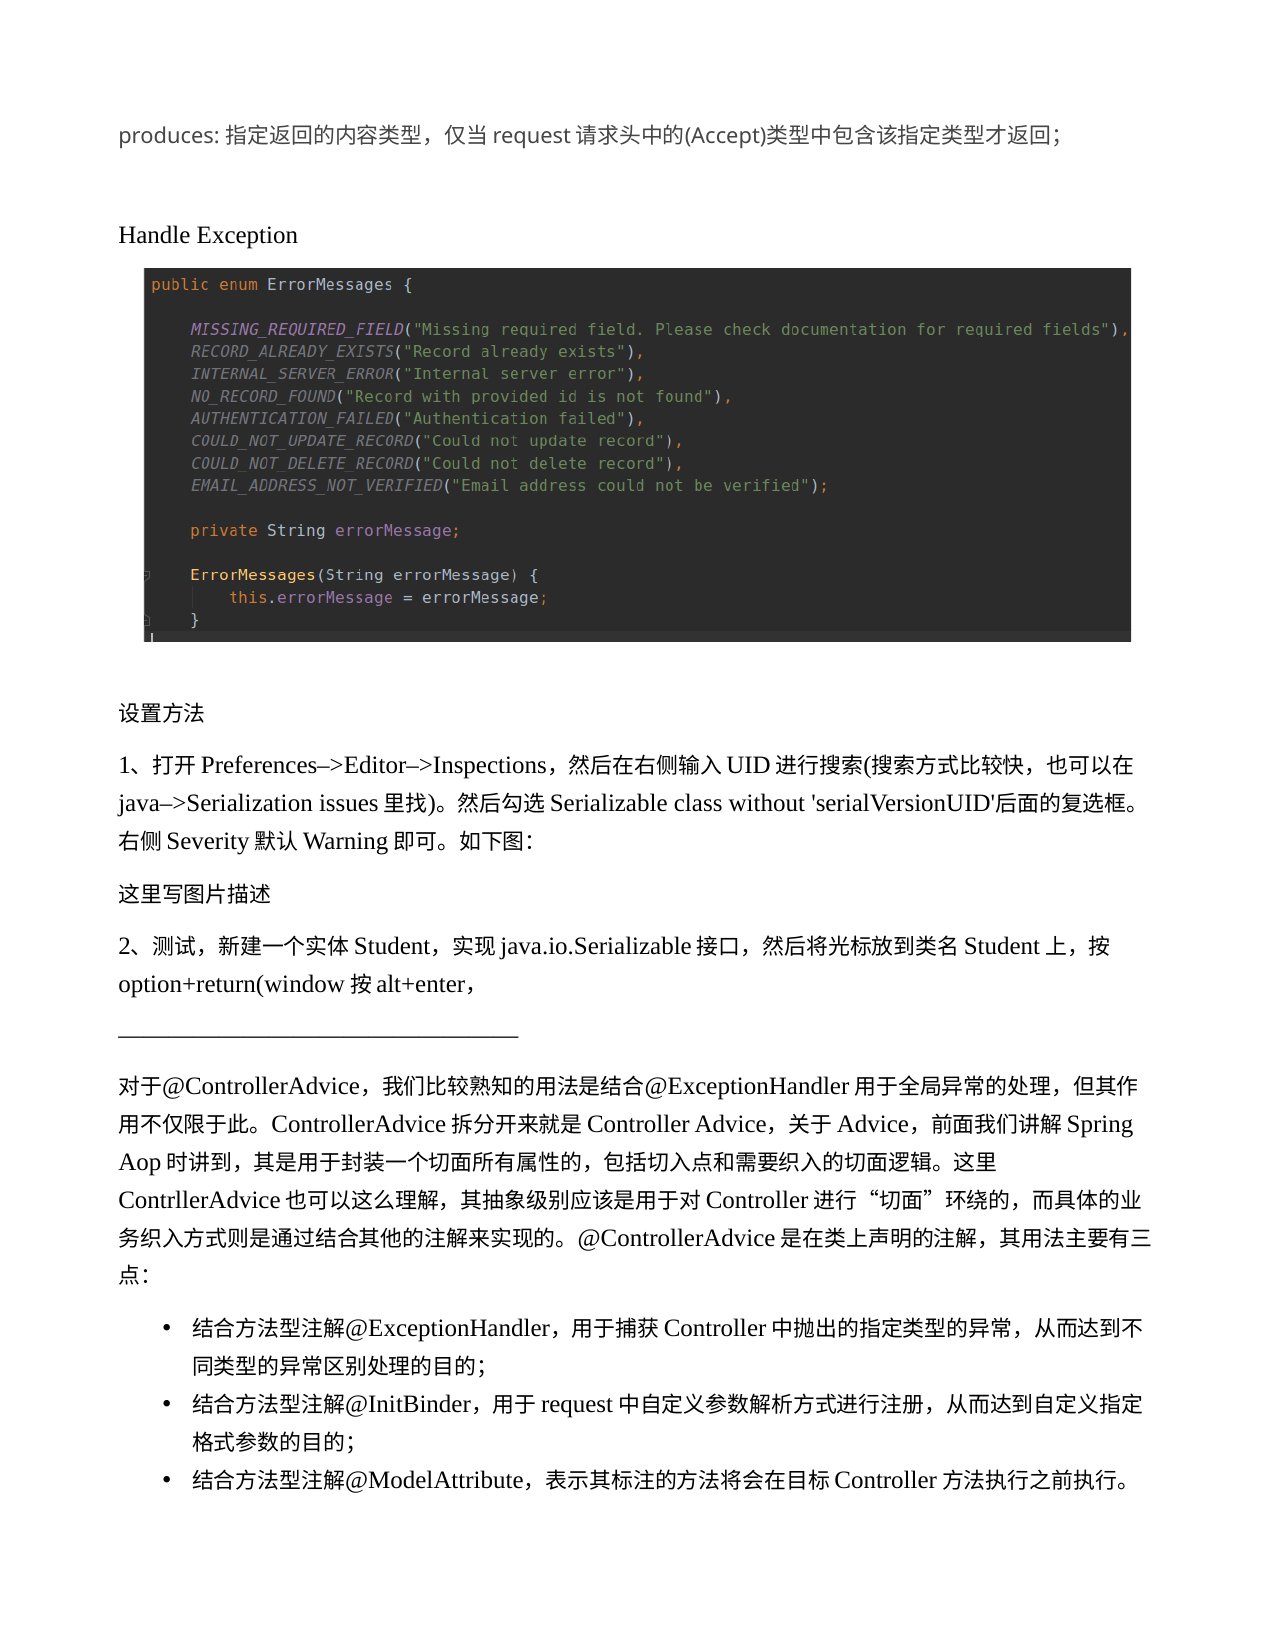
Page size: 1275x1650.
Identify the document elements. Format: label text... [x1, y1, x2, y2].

text 设置方法 [118, 696, 1157, 728]
picture [143, 268, 1132, 642]
text Handle Exception [118, 220, 1157, 249]
list 结合方法型注解@ExceptionHandler，用于捕获Controller中抛出的指定类型的异常，从而达到不同类型的异常区别处理的目的； [162, 1311, 1157, 1381]
text produces: 指定返回的内容类型，仅当request请求头中的(Accept)类型中包含该指定类型才返回； [118, 118, 1157, 150]
text ———————————————— [118, 1020, 1157, 1048]
text 这里写图片描述 [118, 877, 1157, 908]
text 1、打开Preferences–>Editor–>Inspections，然后在右侧输入UID进行搜索(搜索方式比较快，也可以在java–>Serialization issues里找)。然后勾选Serializable class without 'serialVersionUID'后面的复选框。右侧Severity默认Warning即可。如下图： [118, 748, 1157, 856]
text 对于@ControllerAdvice，我们比较熟知的用法是结合@ExceptionHandler用于全局异常的处理，但其作用不仅限于此。ControllerAdvice拆分开来就是Controller Advice，关于Advice，前面我们讲解Spring Aop时讲到，其是用于封装一个切面所有属性的，包括切入点和需要织入的切面逻辑。这里ContrllerAdvice也可以这么理解，其抽象级别应该是用于对Controller进行“切面”环绕的，而具体的业务织入方式则是通过结合其他的注解来实现的。@ControllerAdvice是在类上声明的注解，其用法主要有三点： [118, 1069, 1157, 1290]
list 结合方法型注解@ModelAttribute，表示其标注的方法将会在目标Controller方法执行之前执行。 [162, 1463, 1157, 1494]
list 结合方法型注解@InitBinder，用于request中自定义参数解析方式进行注册，从而达到自定义指定格式参数的目的； [162, 1387, 1157, 1456]
text 2、测试，新建一个实体Student，实现java.io.Serializable接口，然后将光标放到类名Student上，按option+return(window按alt+enter， [118, 929, 1157, 999]
